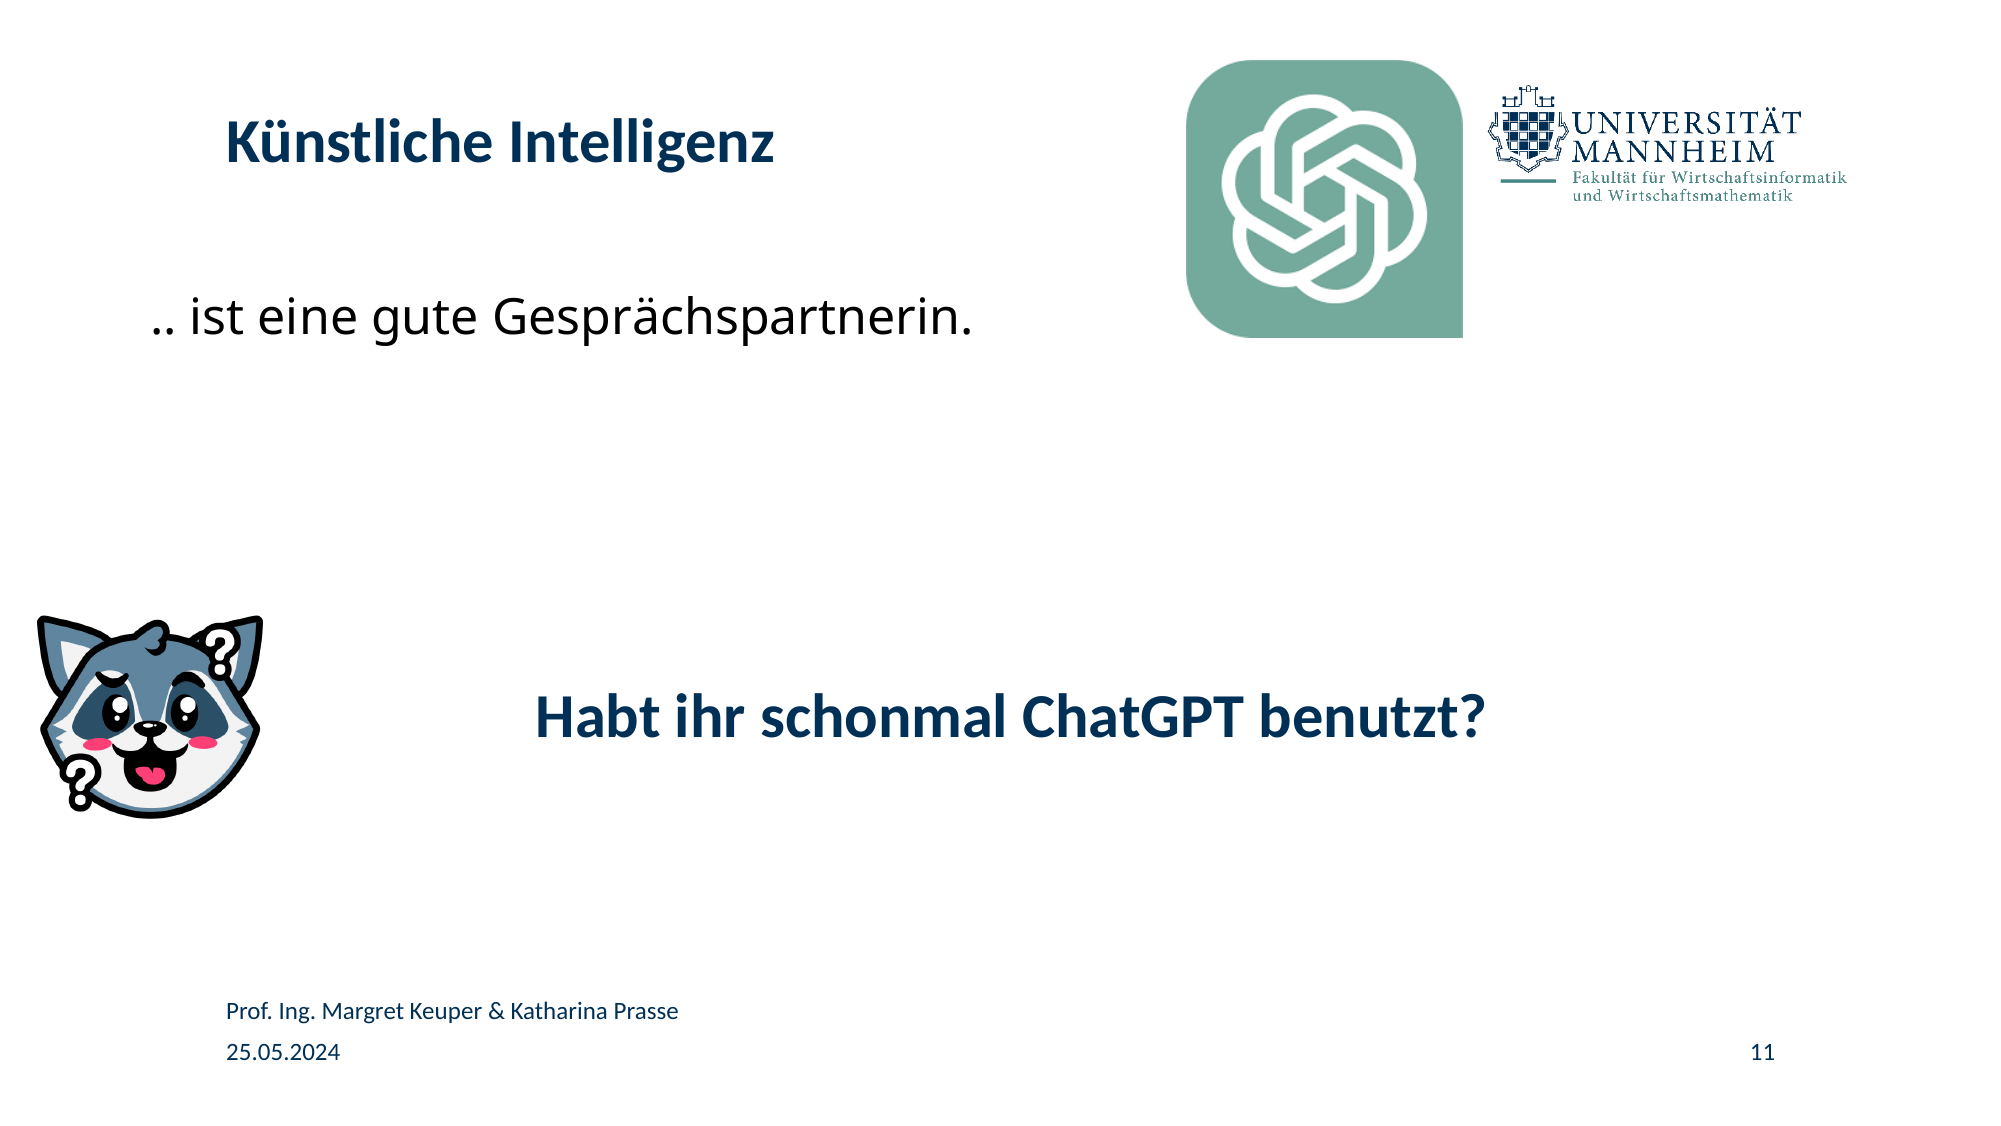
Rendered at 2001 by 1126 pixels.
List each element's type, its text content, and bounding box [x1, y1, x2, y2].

picture [1186, 47, 1894, 338]
title Habt ihr schonmal ChatGPT benutzt? [337, 675, 1688, 880]
text_box .. ist eine gute Gesprächspartnerin. [150, 280, 1838, 623]
picture [37, 604, 263, 830]
title Künstliche Intelligenz [226, 100, 1186, 280]
